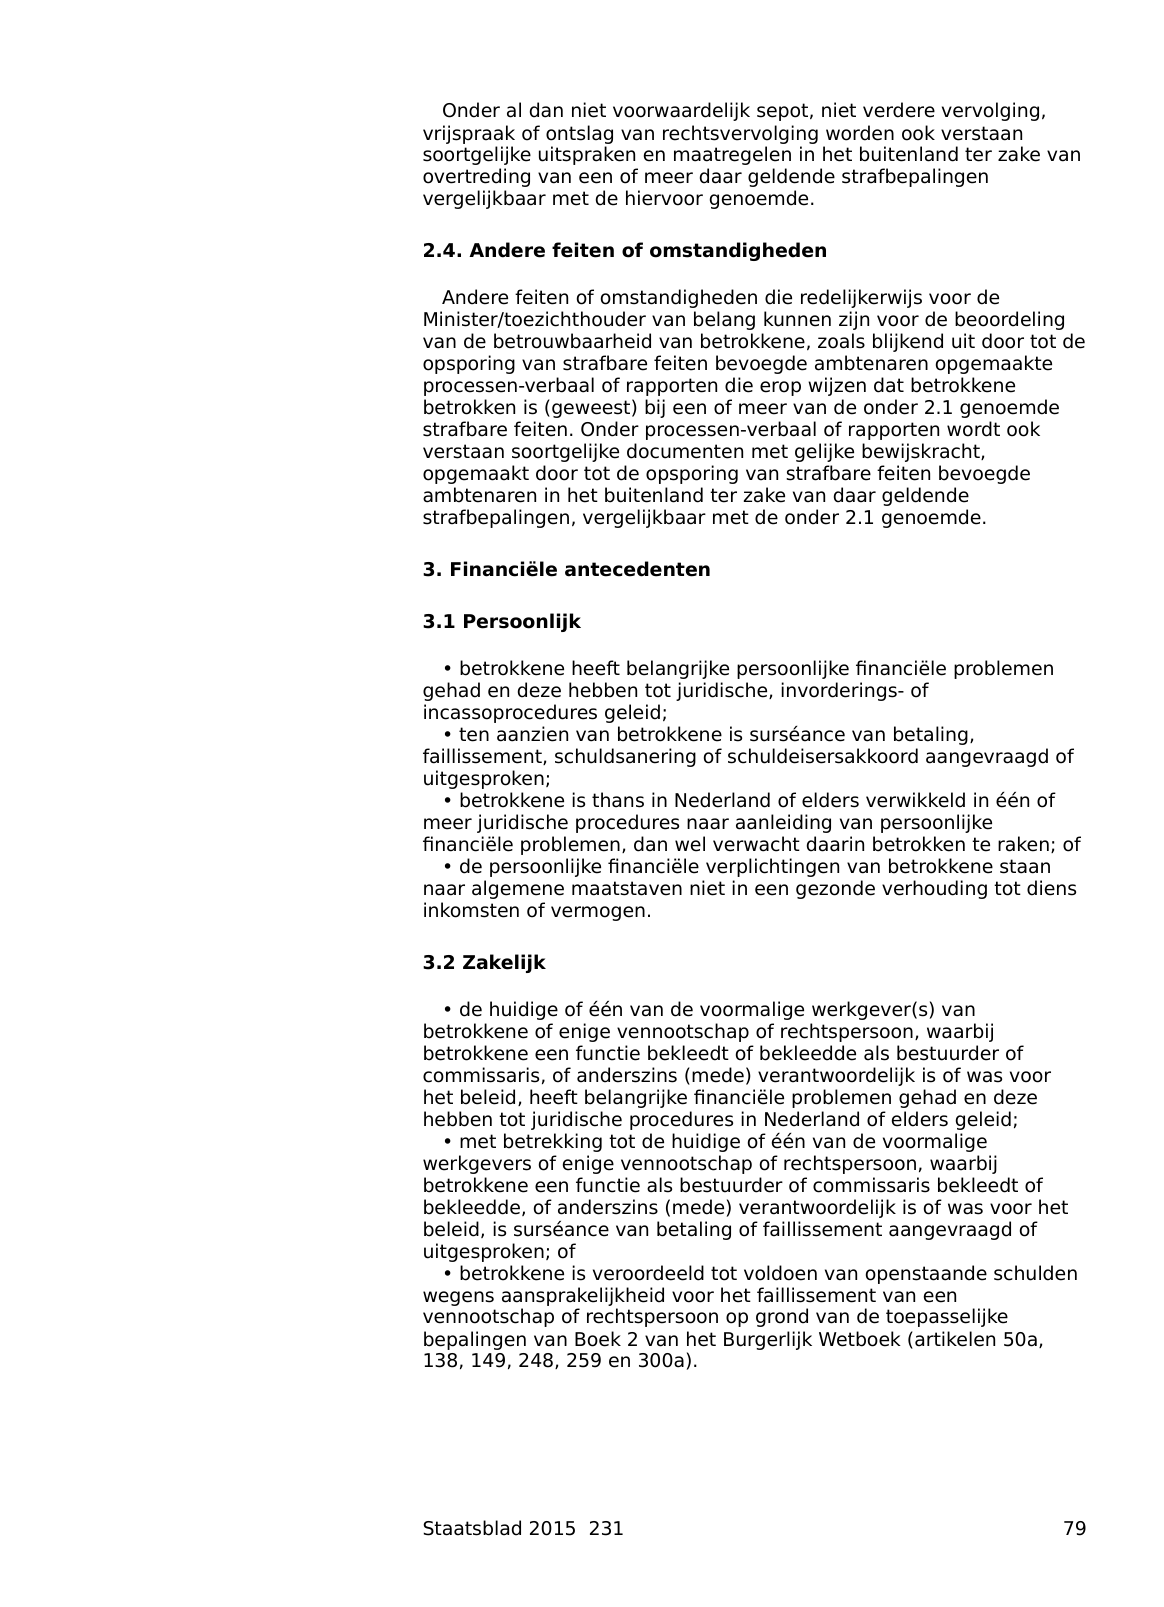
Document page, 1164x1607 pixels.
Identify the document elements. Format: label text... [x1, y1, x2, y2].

subtitle 3.1 Persoonlijk [422, 611, 1087, 633]
subtitle 2.4. Andere feiten of omstandigheden [422, 240, 1087, 262]
text • met betrekking tot de huidige of één van de voormalige werkgevers of enige vennootschap of rechtspersoon, waarbij betrokkene een functie als bestuurder of commissaris bekleedt of bekleedde, of anderszins (mede) verantwoordelijk is of was voor het beleid, is surséance van betaling of faillissement aangevraagd of uitgesproken; of [422, 1131, 1087, 1262]
text • betrokkene is veroordeeld tot voldoen van openstaande schulden wegens aansprakelijkheid voor het faillissement van een vennootschap of rechtspersoon op grond van de toepasselijke bepalingen van Boek 2 van het Burgerlijk Wetboek (artikelen 50a, 138, 149, 248, 259 en 300a). [422, 1262, 1087, 1372]
text • betrokkene is thans in Nederland of elders verwikkeld in één of meer juridische procedures naar aanleiding van persoonlijke financiële problemen, dan wel verwacht daarin betrokken te raken; of [422, 790, 1087, 856]
text • de persoonlijke financiële verplichtingen van betrokkene staan naar algemene maatstaven niet in een gezonde verhouding tot diens inkomsten of vermogen. [422, 856, 1087, 922]
text • de huidige of één van de voormalige werkgever(s) van betrokkene of enige vennootschap of rechtspersoon, waarbij betrokkene een functie bekleedt of bekleedde als bestuurder of commissaris, of anderszins (mede) verantwoordelijk is of was voor het beleid, heeft belangrijke financiële problemen gehad en deze hebben tot juridische procedures in Nederland of elders geleid; [422, 999, 1087, 1131]
text • ten aanzien van betrokkene is surséance van betaling, faillissement, schuldsanering of schuldeisersakkoord aangevraagd of uitgesproken; [422, 724, 1087, 790]
text Onder al dan niet voorwaardelijk sepot, niet verdere vervolging, vrijspraak of ontslag van rechtsvervolging worden ook verstaan soortgelijke uitspraken en maatregelen in het buitenland ter zake van overtreding van een of meer daar geldende strafbepalingen vergelijkbaar met de hiervoor genoemde. [422, 100, 1087, 210]
subtitle 3.2 Zakelijk [422, 952, 1087, 974]
text Andere feiten of omstandigheden die redelijkerwijs voor de Minister/toezichthouder van belang kunnen zijn voor de beoordeling van de betrouwbaarheid van betrokkene, zoals blijkend uit door tot de opsporing van strafbare feiten bevoegde ambtenaren opgemaakte processen-verbaal of rapporten die erop wijzen dat betrokkene betrokken is (geweest) bij een of meer van de onder 2.1 genoemde strafbare feiten. Onder processen-verbaal of rapporten wordt ook verstaan soortgelijke documenten met gelijke bewijskracht, opgemaakt door tot de opsporing van strafbare feiten bevoegde ambtenaren in het buitenland ter zake van daar geldende strafbepalingen, vergelijkbaar met de onder 2.1 genoemde. [422, 287, 1087, 529]
text • betrokkene heeft belangrijke persoonlijke financiële problemen gehad en deze hebben tot juridische, invorderings- of incassoprocedures geleid; [422, 658, 1087, 724]
subtitle 3. Financiële antecedenten [422, 559, 1087, 581]
